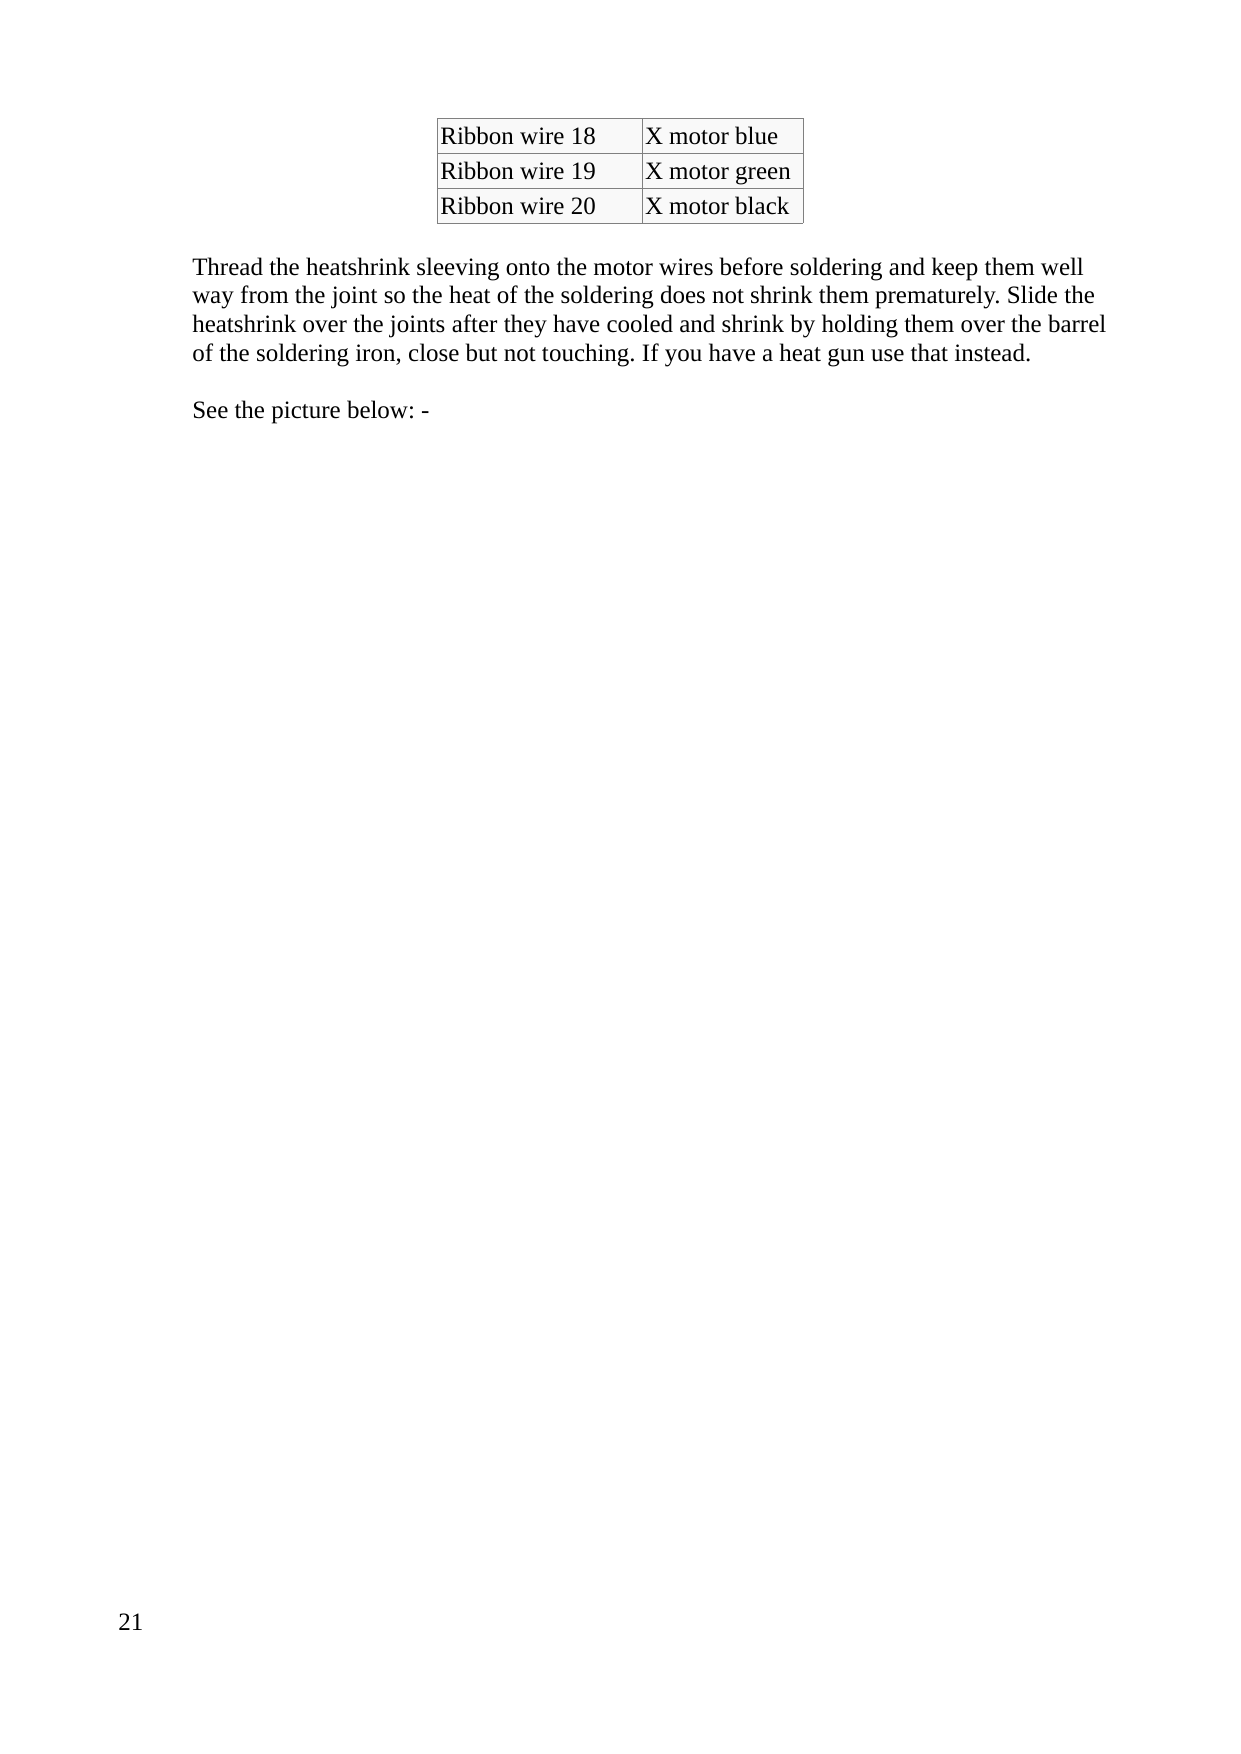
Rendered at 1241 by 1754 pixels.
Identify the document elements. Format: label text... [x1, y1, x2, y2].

text Thread the heatshrink sleeving onto the motor wires before soldering and keep them well way from the joint so the heat of the soldering does not shrink them prematurely. Slide the heatshrink over the joints after they have cooled and shrink by holding them over the barrel of the soldering iron, close but not touching. If you have a heat gun use that instead. [192, 252, 1122, 367]
text See the picture below: - [192, 395, 1122, 424]
table_cell Ribbon wire 20 [438, 189, 642, 223]
table_cell X motor black [643, 189, 803, 223]
table_cell X motor blue [643, 119, 803, 153]
table_cell Ribbon wire 18 [438, 119, 642, 153]
table_cell Ribbon wire 19 [438, 154, 642, 188]
table_cell X motor green [643, 154, 803, 188]
